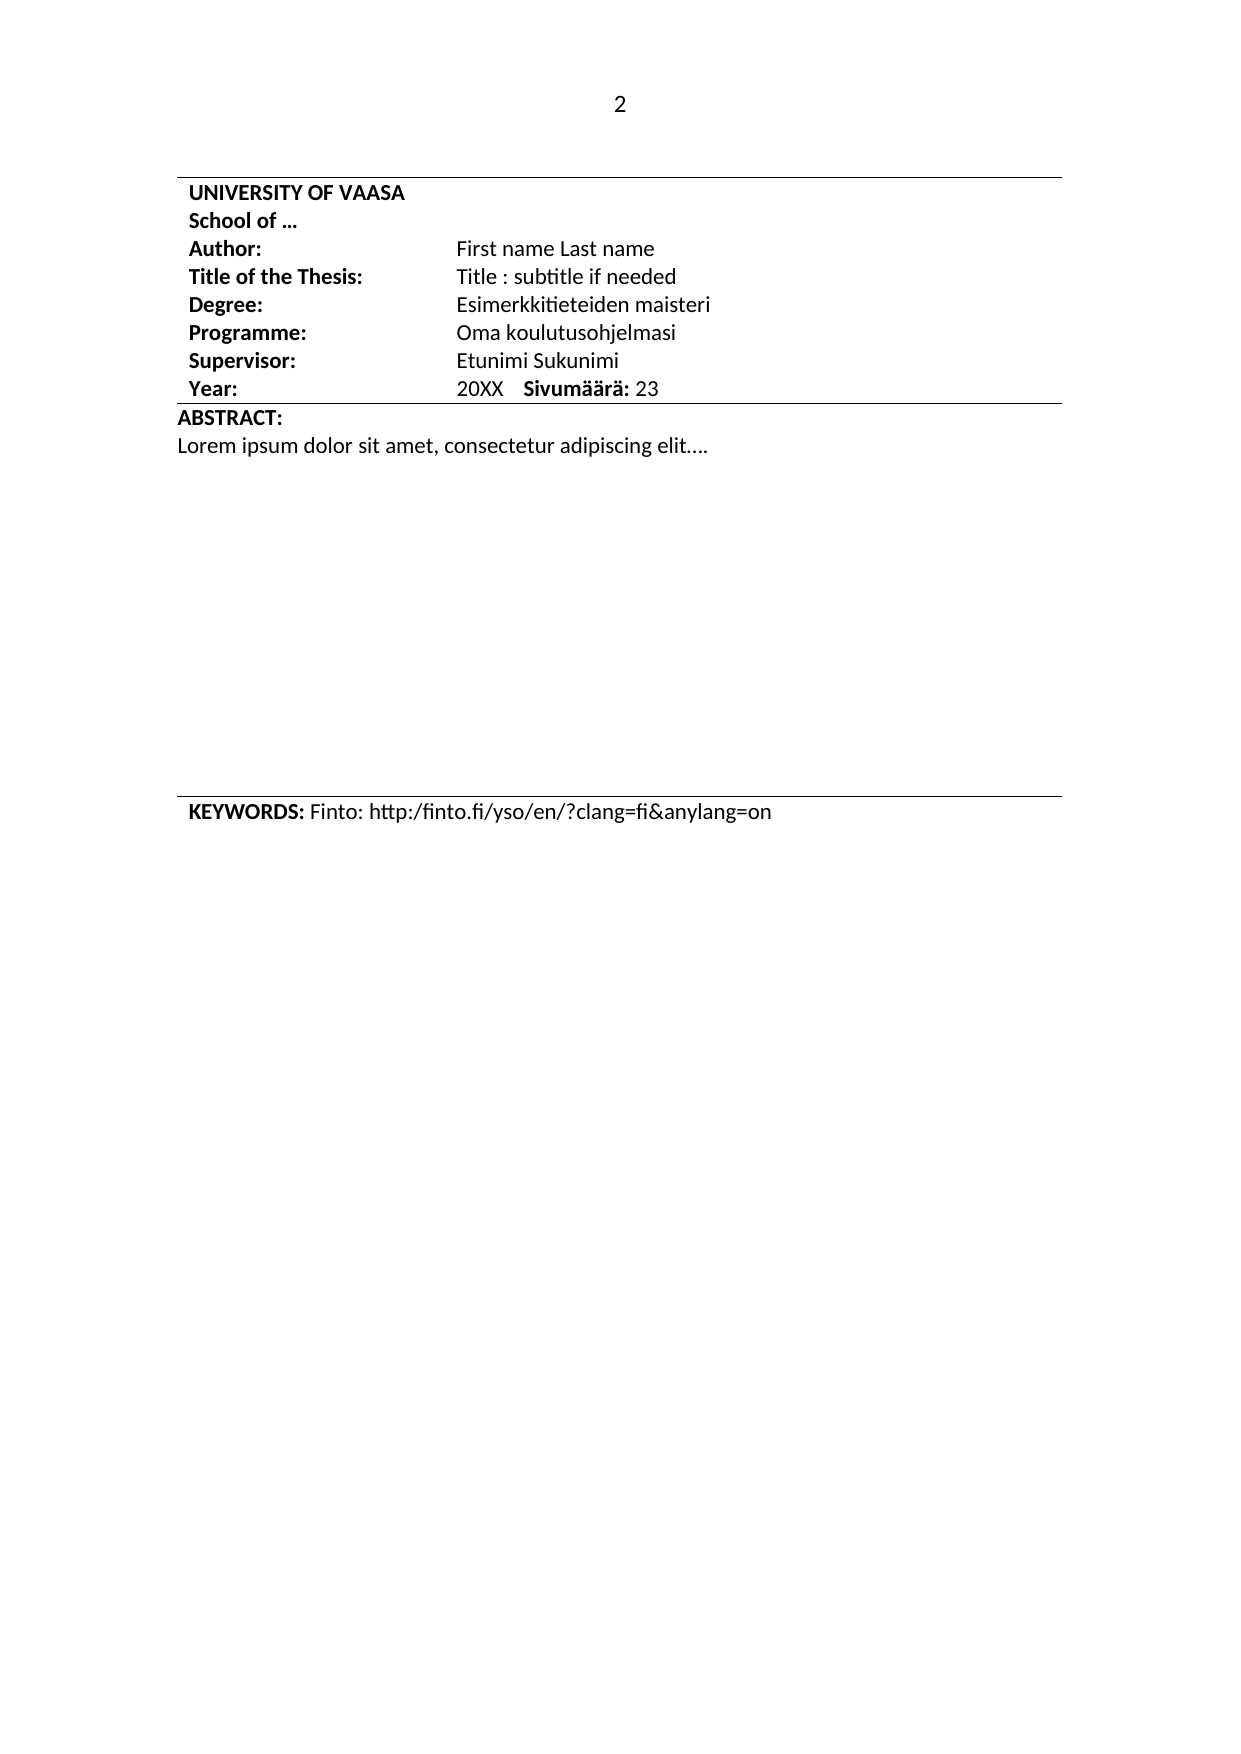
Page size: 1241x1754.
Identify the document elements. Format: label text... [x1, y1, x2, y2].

table_header KEYWORDS: Finto: http:/finto.fi/yso/en/?clang=fi&anylang=on [177, 797, 1062, 825]
text ABSTRACT: [177, 403, 1063, 431]
text Lorem ipsum dolor sit amet, consectetur adipiscing elit…. [177, 431, 1063, 459]
table_header UNIVERSITY OF VAASA School of … Author: First name Last name Title of the Thesis: Title : subtitle if needed Degree: Esimerkkitieteiden maisteri Programme: Oma koulutusohjelmasi Supervisor: Etunimi Sukunimi Year: 20XX Sivumäärä: 21 [177, 178, 1062, 402]
